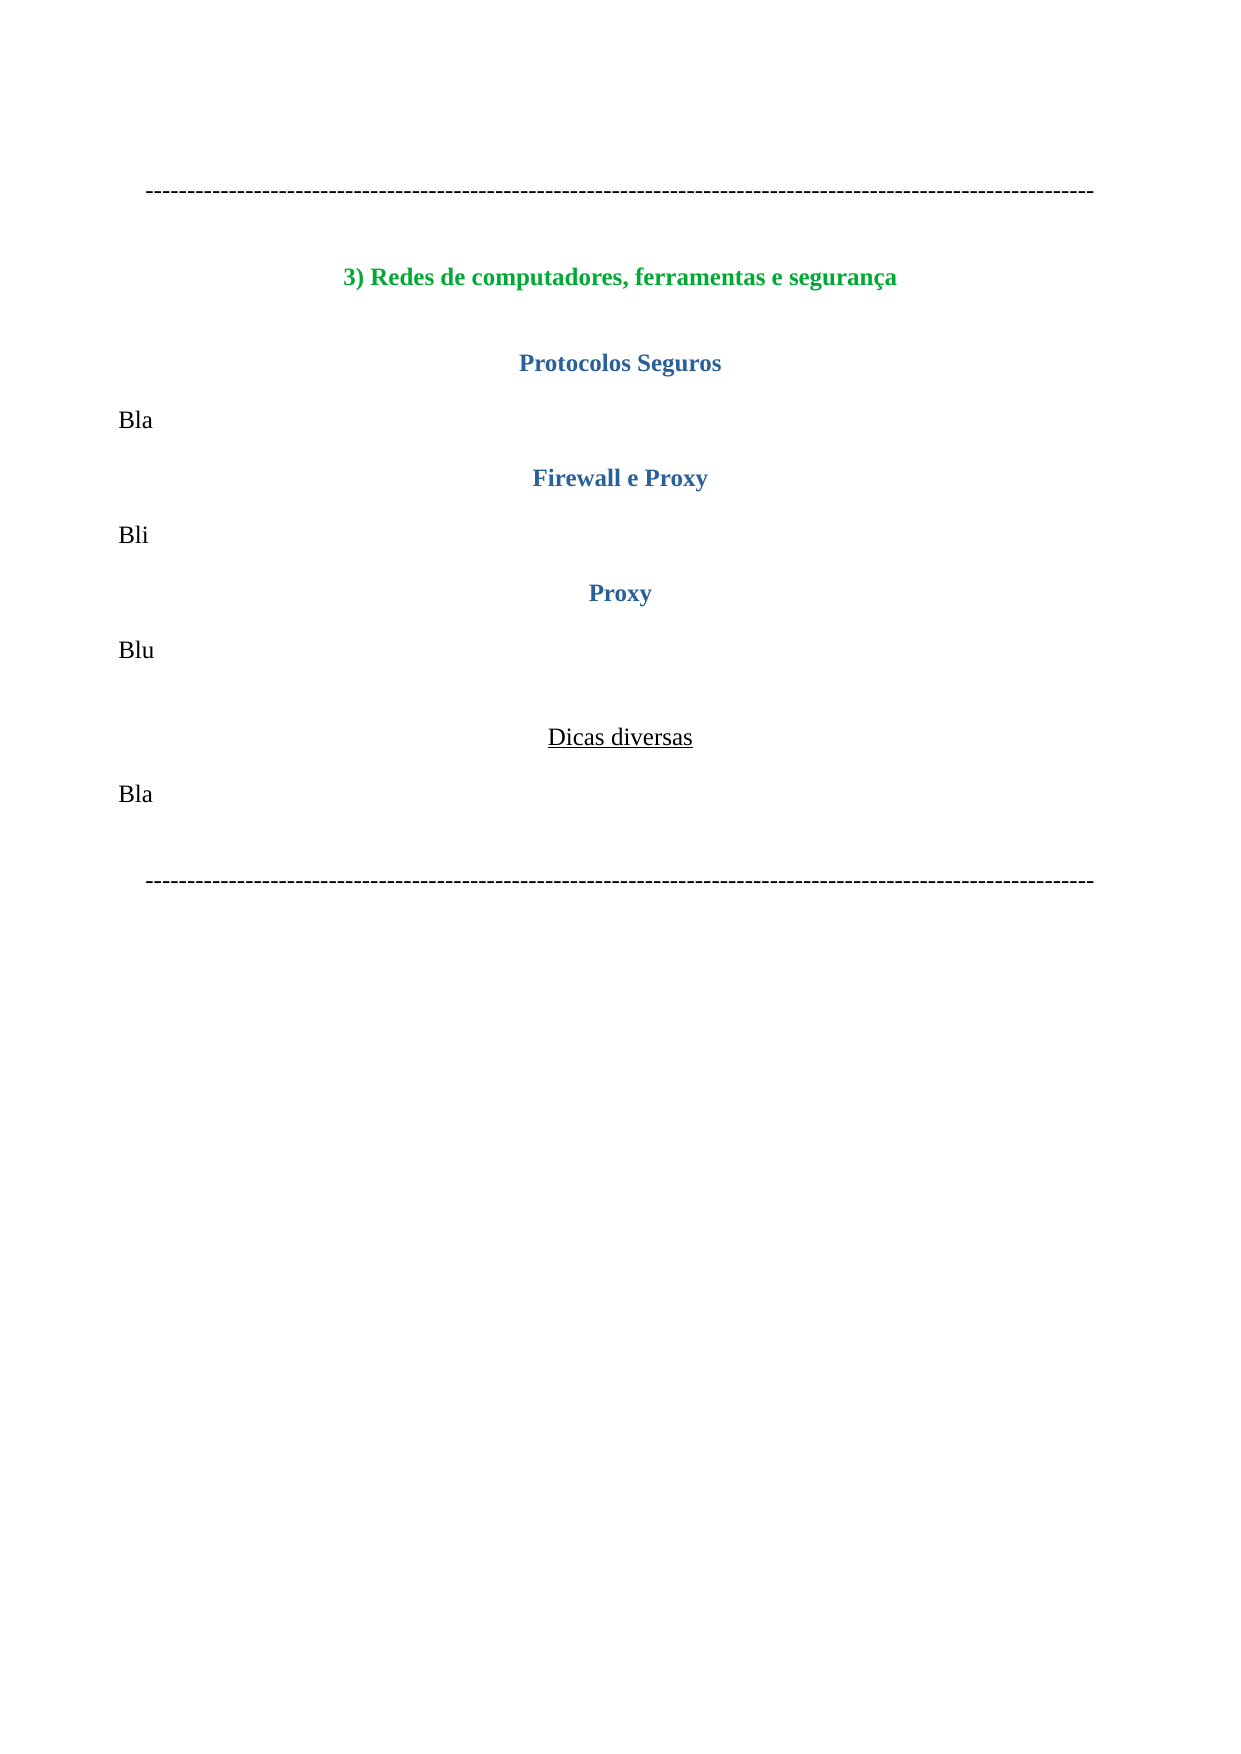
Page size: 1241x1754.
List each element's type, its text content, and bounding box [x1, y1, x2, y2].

text Dicas diversas [118, 722, 1122, 751]
text 3) Redes de computadores, ferramentas e segurança [118, 262, 1122, 291]
text Bla [118, 406, 1122, 434]
text ------------------------------------------------------------------------------------------------------------------ [118, 866, 1122, 894]
text Proxy [118, 578, 1122, 607]
text Bla [118, 779, 1122, 808]
text ------------------------------------------------------------------------------------------------------------------ [118, 176, 1122, 204]
text Protocolos Seguros [118, 348, 1122, 377]
text Blu [118, 636, 1122, 664]
text Bli [118, 521, 1122, 549]
text Firewall e Proxy [118, 463, 1122, 492]
